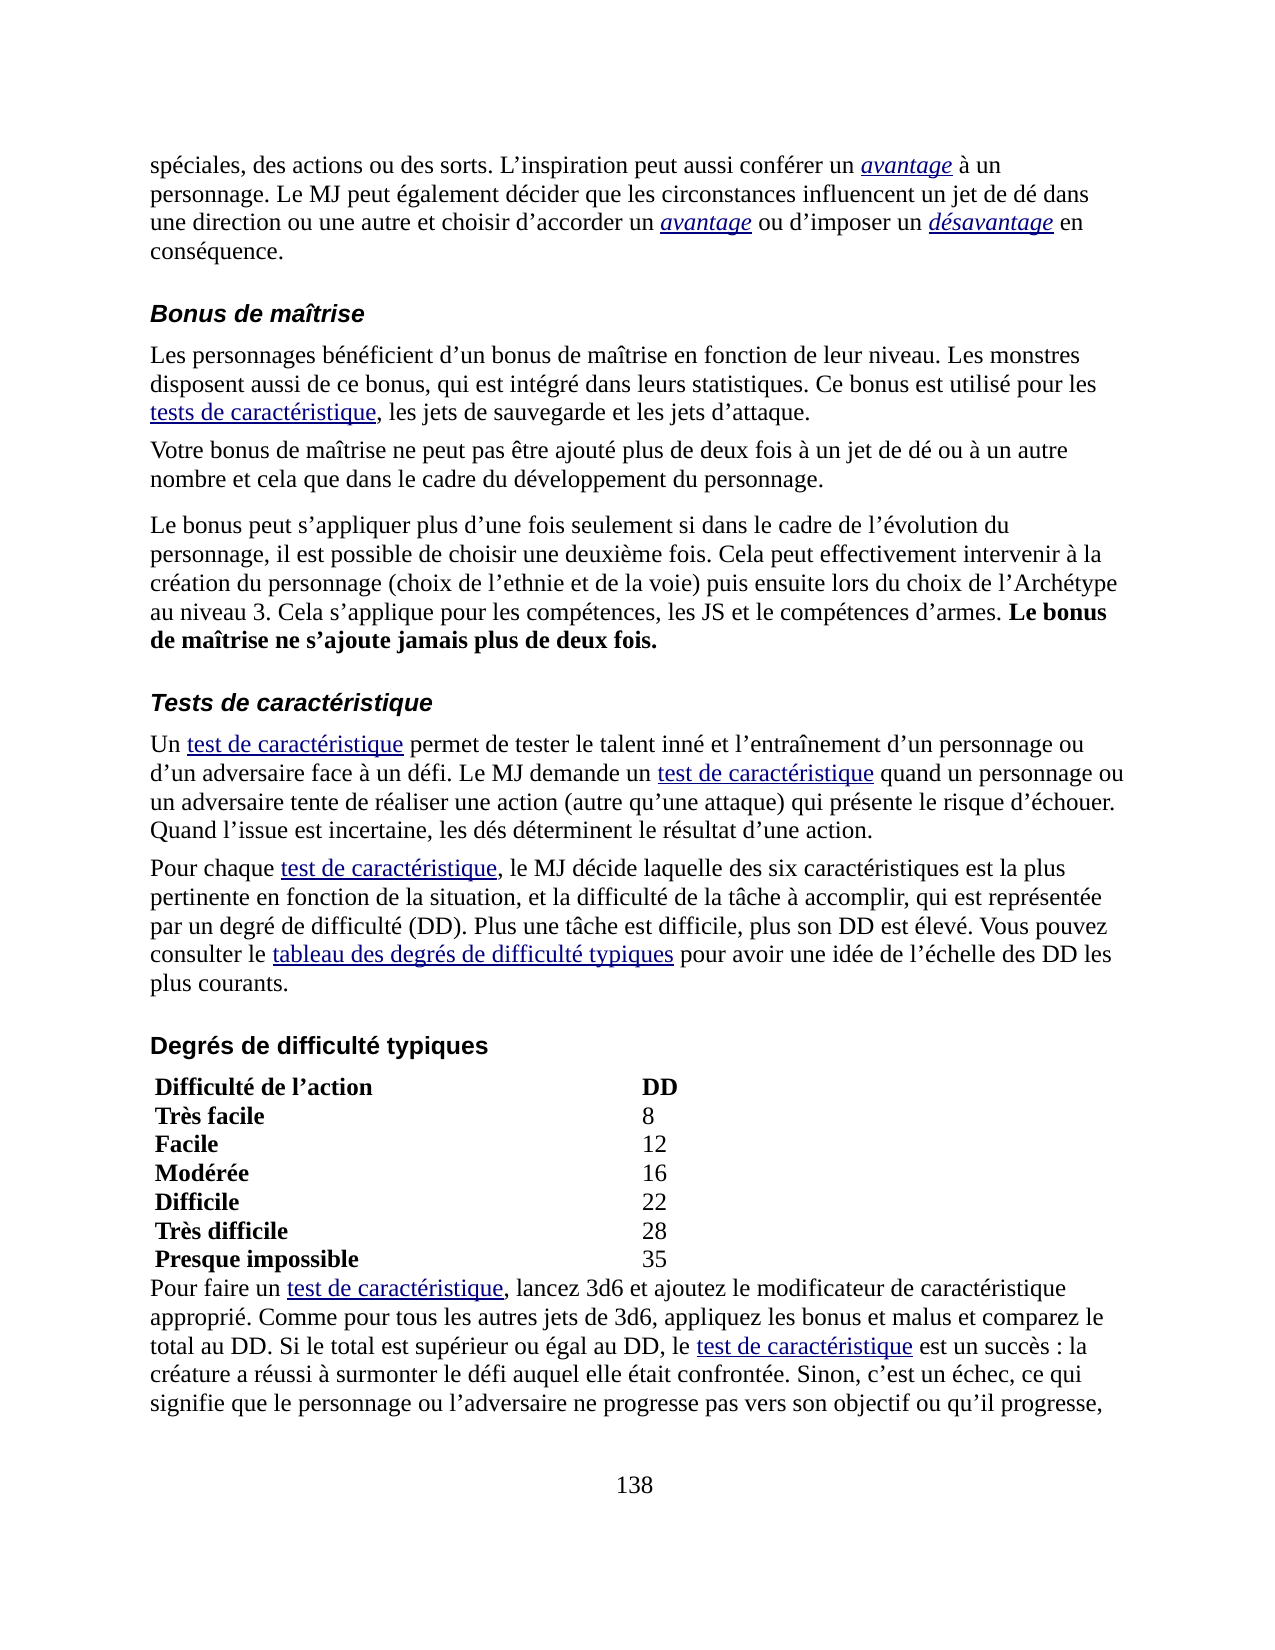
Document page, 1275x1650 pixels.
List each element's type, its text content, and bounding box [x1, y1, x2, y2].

table_cell 16 [638, 1158, 1125, 1187]
subtitle Degrés de difficulté typiques [150, 1031, 1125, 1059]
text Un test de caractéristique permet de tester le talent inné et l’entraînement d’un personnage ou d’un adversaire face à un défi. Le MJ demande un test de caractéristique quand un personnage ou un adversaire tente de réaliser une action (autre qu’une attaque) qui présente le risque d’échouer. Quand l’issue est incertaine, les dés déterminent le résultat d’une action. [150, 729, 1125, 844]
text Votre bonus de maîtrise ne peut pas être ajouté plus de deux fois à un jet de dé ou à un autre nombre et cela que dans le cadre du développement du personnage. [150, 435, 1125, 493]
subtitle Tests de caractéristique [150, 688, 1125, 717]
table_header DD [638, 1072, 1125, 1101]
text Le bonus peut s’appliquer plus d’une fois seulement si dans le cadre de l’évolution du personnage, il est possible de choisir une deuxième fois. Cela peut effectivement intervenir à la création du personnage (choix de l’ethnie et de la voie) puis ensuite lors du choix de l’Archétype au niveau 3. Cela s’applique pour les compétences, les JS et le compétences d’armes. Le bonus de maîtrise ne s’ajoute jamais plus de deux fois. [150, 511, 1125, 654]
text Pour chaque test de caractéristique, le MJ décide laquelle des six caractéristiques est la plus pertinente en fonction de la situation, et la difficulté de la tâche à accomplir, qui est représentée par un degré de difficulté (DD). Plus une tâche est difficile, plus son DD est élevé. Vous pouvez consulter le tableau des degrés de difficulté typiques pour avoir une idée de l’échelle des DD les plus courants. [150, 853, 1125, 997]
table_cell 12 [638, 1130, 1125, 1158]
table_cell Très facile [150, 1101, 637, 1129]
table_cell 28 [638, 1216, 1125, 1244]
text Pour faire un test de caractéristique, lancez 3d6 et ajoutez le modificateur de caractéristique approprié. Comme pour tous les autres jets de 3d6, appliquez les bonus et malus et comparez le total au DD. Si le total est supérieur ou égal au DD, le test de caractéristique est un succès : la créature a réussi à surmonter le défi auquel elle était confrontée. Sinon, c’est un échec, ce qui signifie que le personnage ou l’adversaire ne progresse pas vers son objectif ou qu’il progresse, [150, 1273, 1125, 1417]
table_cell Facile [150, 1130, 637, 1158]
table_cell Presque impossible [150, 1245, 637, 1273]
table_cell 35 [638, 1245, 1125, 1273]
table_cell Difficile [150, 1187, 637, 1216]
subtitle Bonus de maîtrise [150, 299, 1125, 327]
text Les personnages bénéficient d’un bonus de maîtrise en fonction de leur niveau. Les monstres disposent aussi de ce bonus, qui est intégré dans leurs statistiques. Ce bonus est utilisé pour les tests de caractéristique, les jets de sauvegarde et les jets d’attaque. [150, 340, 1125, 426]
table_cell 22 [638, 1187, 1125, 1216]
table_cell Très difficile [150, 1216, 637, 1244]
table_cell Modérée [150, 1158, 637, 1187]
text spéciales, des actions ou des sorts. L’inspiration peut aussi conférer un avantage à un personnage. Le MJ peut également décider que les circonstances influencent un jet de dé dans une direction ou une autre et choisir d’accorder un avantage ou d’imposer un désavantage en conséquence. [150, 150, 1125, 265]
table_cell 8 [638, 1101, 1125, 1129]
table_header Difficulté de l’action [150, 1072, 637, 1101]
